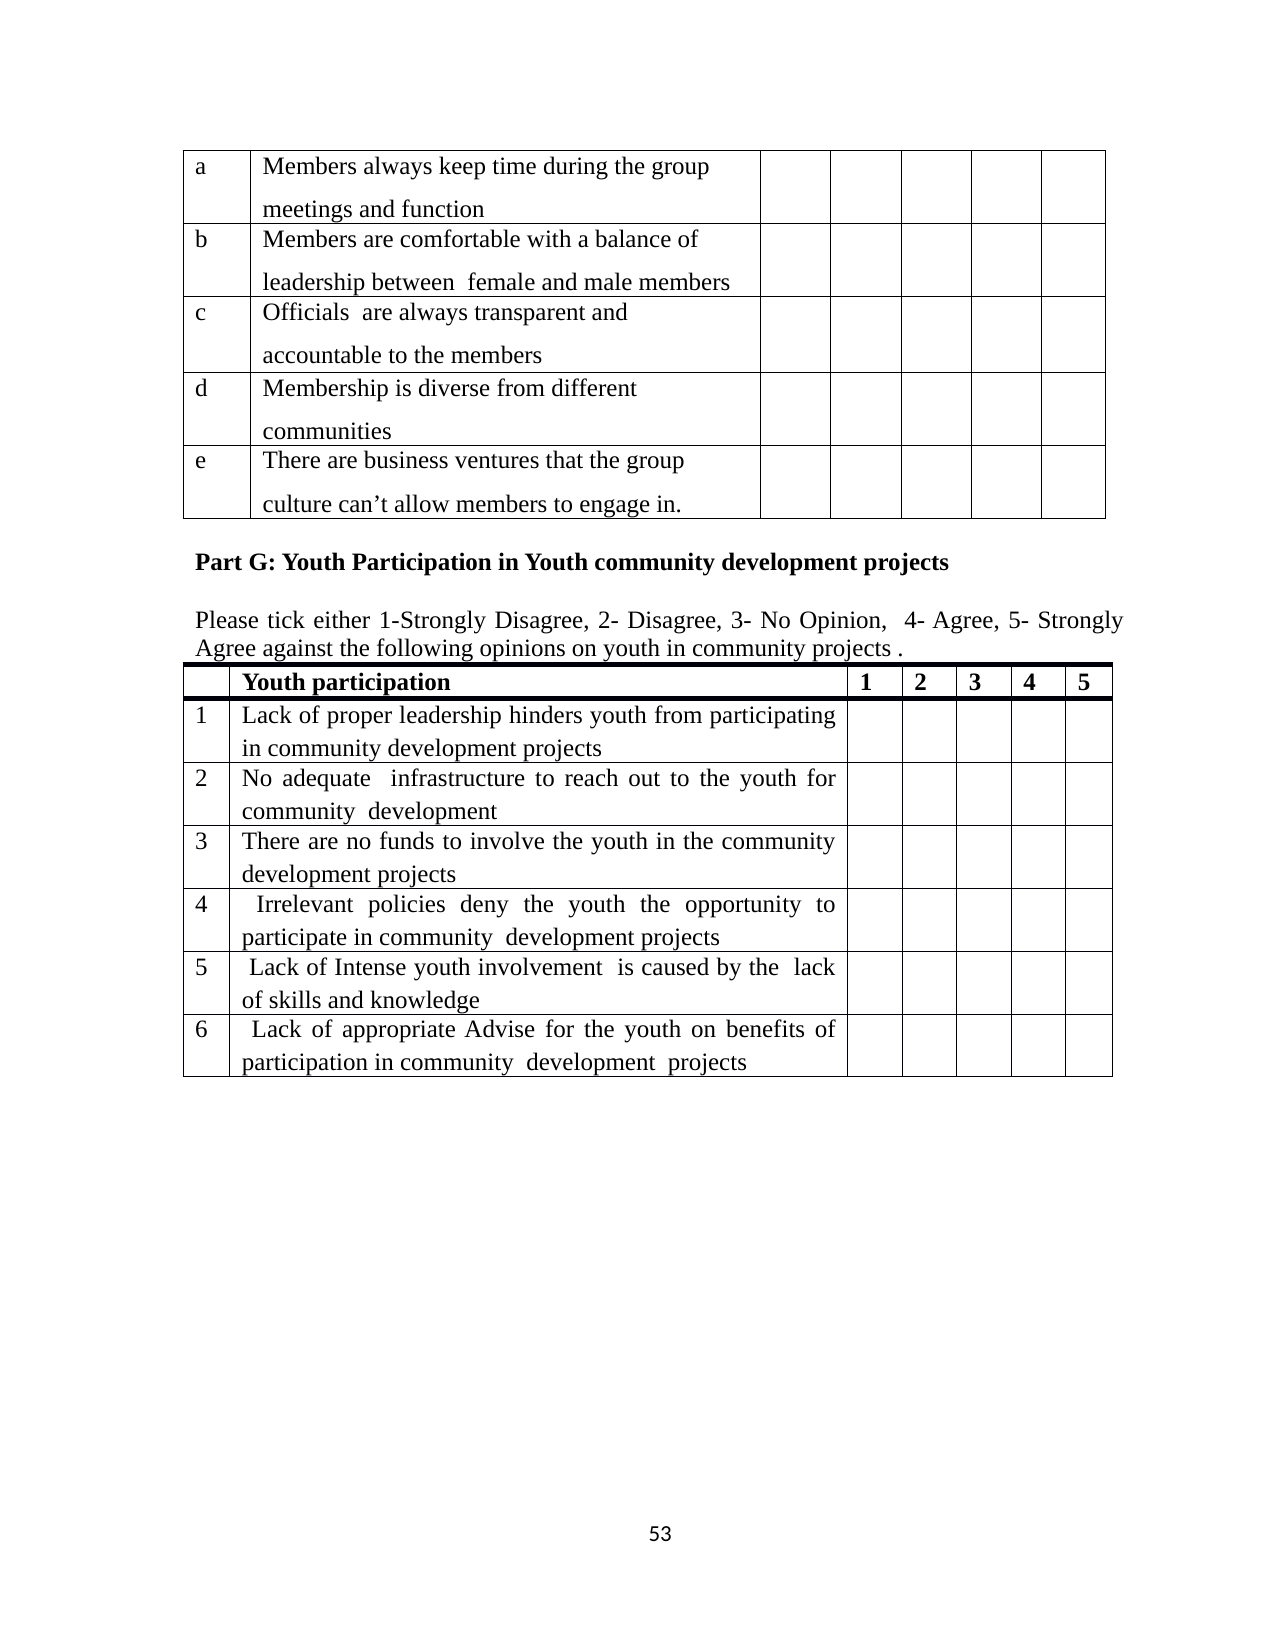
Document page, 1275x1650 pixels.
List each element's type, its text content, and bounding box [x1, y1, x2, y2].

table_cell [972, 373, 1041, 444]
table_cell [761, 224, 830, 296]
table_cell [1066, 952, 1112, 1013]
table_cell [972, 151, 1041, 223]
table_cell 2 [184, 763, 229, 825]
table_cell 4 [184, 889, 229, 951]
table_header 3 [957, 667, 1011, 696]
table_cell [903, 826, 956, 888]
table_cell Lack of Intense youth involvement is caused by the lack of skills and knowledge [230, 952, 847, 1013]
table_cell a [184, 151, 250, 223]
table_cell [848, 1015, 902, 1076]
table_header 5 [1066, 667, 1112, 696]
table_cell 3 [184, 826, 229, 888]
table_cell d [184, 373, 250, 444]
table_cell [902, 373, 971, 444]
table_cell [848, 763, 902, 825]
table_cell [848, 826, 902, 888]
table_cell [972, 446, 1041, 517]
table_cell 6 [184, 1015, 229, 1076]
table_header 2 [903, 667, 956, 696]
table_cell [761, 446, 830, 517]
table_cell [902, 151, 971, 223]
table_cell Members always keep time during the group meetings and function [251, 151, 760, 223]
table_cell [831, 224, 901, 296]
table_cell b [184, 224, 250, 296]
table_cell [903, 889, 956, 951]
table_cell [957, 952, 1011, 1013]
table_cell [1012, 1015, 1065, 1076]
table_cell [902, 224, 971, 296]
table_cell [1066, 1015, 1112, 1076]
table_cell [972, 224, 1041, 296]
table_cell There are business ventures that the group culture can’t allow members to engage in. [251, 446, 760, 517]
table_cell There are no funds to involve the youth in the community development projects [230, 826, 847, 888]
table_cell [761, 151, 830, 223]
table_cell [761, 373, 830, 444]
table_cell Officials are always transparent and accountable to the members [251, 297, 760, 372]
table_cell [903, 952, 956, 1013]
table_cell [831, 151, 901, 223]
table_cell Irrelevant policies deny the youth the opportunity to participate in community development projects [230, 889, 847, 951]
table_cell [1066, 889, 1112, 951]
table_cell [1012, 889, 1065, 951]
table_cell [848, 952, 902, 1013]
table_cell [957, 763, 1011, 825]
table_header Youth participation [230, 667, 847, 696]
table_cell [972, 297, 1041, 372]
table_cell [903, 701, 956, 762]
table_cell [1012, 701, 1065, 762]
table_cell [1042, 446, 1105, 517]
table_cell 5 [184, 952, 229, 1013]
table_cell [1042, 373, 1105, 444]
table_cell [902, 297, 971, 372]
table_header [184, 667, 229, 696]
table_cell Membership is diverse from different communities [251, 373, 760, 444]
table_cell [1012, 826, 1065, 888]
table_cell 1 [184, 701, 229, 762]
table_cell [902, 446, 971, 517]
table_cell [957, 1015, 1011, 1076]
table_cell Lack of appropriate Advise for the youth on benefits of participation in community development projects [230, 1015, 847, 1076]
table_cell c [184, 297, 250, 372]
text Please tick either 1-Strongly Disagree, 2- Disagree, 3- No Opinion, 4- Agree, 5- Strongly Agree against the following opinions on youth in community projects . [195, 605, 1125, 662]
table_cell [957, 826, 1011, 888]
table_cell [831, 446, 901, 517]
table_cell [1042, 297, 1105, 372]
table_cell [903, 763, 956, 825]
table_cell [831, 297, 901, 372]
table_cell [1012, 952, 1065, 1013]
table_cell [1066, 763, 1112, 825]
table_header 4 [1012, 667, 1065, 696]
table_cell [957, 889, 1011, 951]
table_cell [1042, 224, 1105, 296]
table_cell [957, 701, 1011, 762]
table_cell [1012, 763, 1065, 825]
table_cell Members are comfortable with a balance of leadership between female and male members [251, 224, 760, 296]
table_cell [848, 701, 902, 762]
table_cell Lack of proper leadership hinders youth from participating in community development projects [230, 701, 847, 762]
table_header 1 [848, 667, 902, 696]
table_cell No adequate infrastructure to reach out to the youth for community development [230, 763, 847, 825]
table_cell [1066, 701, 1112, 762]
table_cell [761, 297, 830, 372]
table_cell [1042, 151, 1105, 223]
table_cell [1066, 826, 1112, 888]
text Part G: Youth Participation in Youth community development projects [195, 547, 1125, 576]
table_cell e [184, 446, 250, 517]
table_cell [831, 373, 901, 444]
table_cell [903, 1015, 956, 1076]
table_cell [848, 889, 902, 951]
